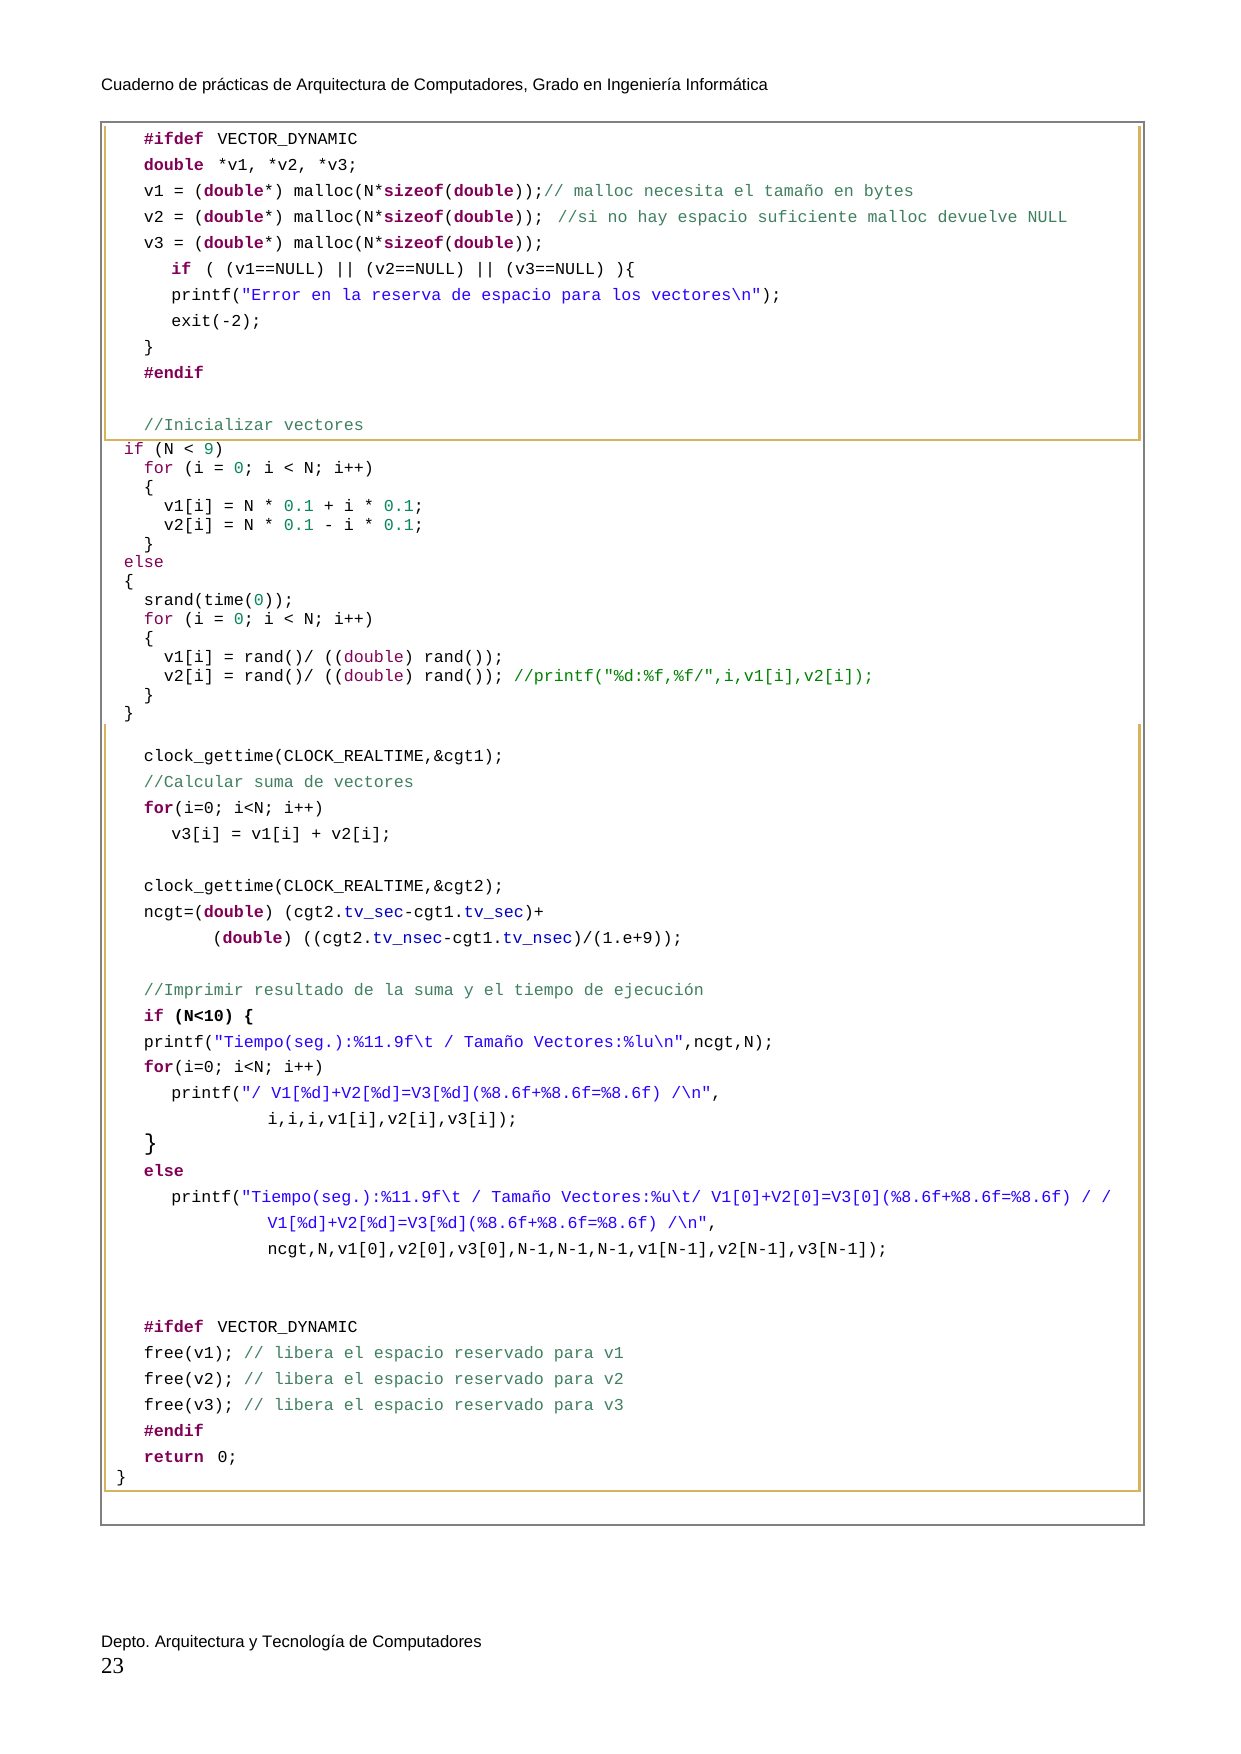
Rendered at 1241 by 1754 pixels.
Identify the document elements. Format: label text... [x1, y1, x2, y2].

table_cell #ifdef VECTOR_DYNAMIC double *v1, *v2, *v3; v1 = (double*) malloc(N*sizeof(double));// malloc necesita el tamaño en bytes v2 = (double*) malloc(N*sizeof(double)); //si no hay espacio suficiente malloc devuelve NULL v3 = (double*) malloc(N*sizeof(double)); if ( (v1==NULL) || (v2==NULL) || (v3==NULL) ){ printf("Error en la reserva de espacio para los vectores\n"); exit(-2); } #endif //Inicializar vectores if (N < 9) for (i = 0; i < N; i++) { v1[i] = N * 0.1 + i * 0.1; v2[i] = N * 0.1 - i * 0.1; } else { srand(time(0)); for (i = 0; i < N; i++) { v1[i] = rand()/ ((double) rand()); v2[i] = rand()/ ((double) rand()); //printf("%d:%f,%f/",i,v1[i],v2[i]); } } clock_gettime(CLOCK_REALTIME,&cgt1); //Calcular suma de vectores for(i=0; i<N; i++) v3[i] = v1[i] + v2[i]; clock_gettime(CLOCK_REALTIME,&cgt2); ncgt=(double) (cgt2.tv_sec-cgt1.tv_sec)+ (double) ((cgt2.tv_nsec-cgt1.tv_nsec)/(1.e+9)); //Imprimir resultado de la suma y el tiempo de ejecución if (N<10) { printf("Tiempo(seg.):%11.9f\t / Tamaño Vectores:%lu\n",ncgt,N); for(i=0; i<N; i++) printf("/ V1[%d]+V2[%d]=V3[%d](%8.6f+%8.6f=%8.6f) /\n", i,i,i,v1[i],v2[i],v3[i]); } else printf("Tiempo(seg.):%11.9f\t / Tamaño Vectores:%u\t/ V1[0]+V2[0]=V3[0](%8.6f+%8.6f=%8.6f) / / V1[%d]+V2[%d]=V3[%d](%8.6f+%8.6f=%8.6f) /\n", ncgt,N,v1[0],v2[0],v3[0],N-1,N-1,N-1,v1[N-1],v2[N-1],v3[N-1]); #ifdef VECTOR_DYNAMIC free(v1); // libera el espacio reservado para v1 free(v2); // libera el espacio reservado para v2 free(v3); // libera el espacio reservado para v3 #endif return 0; } [102, 123, 1143, 1524]
